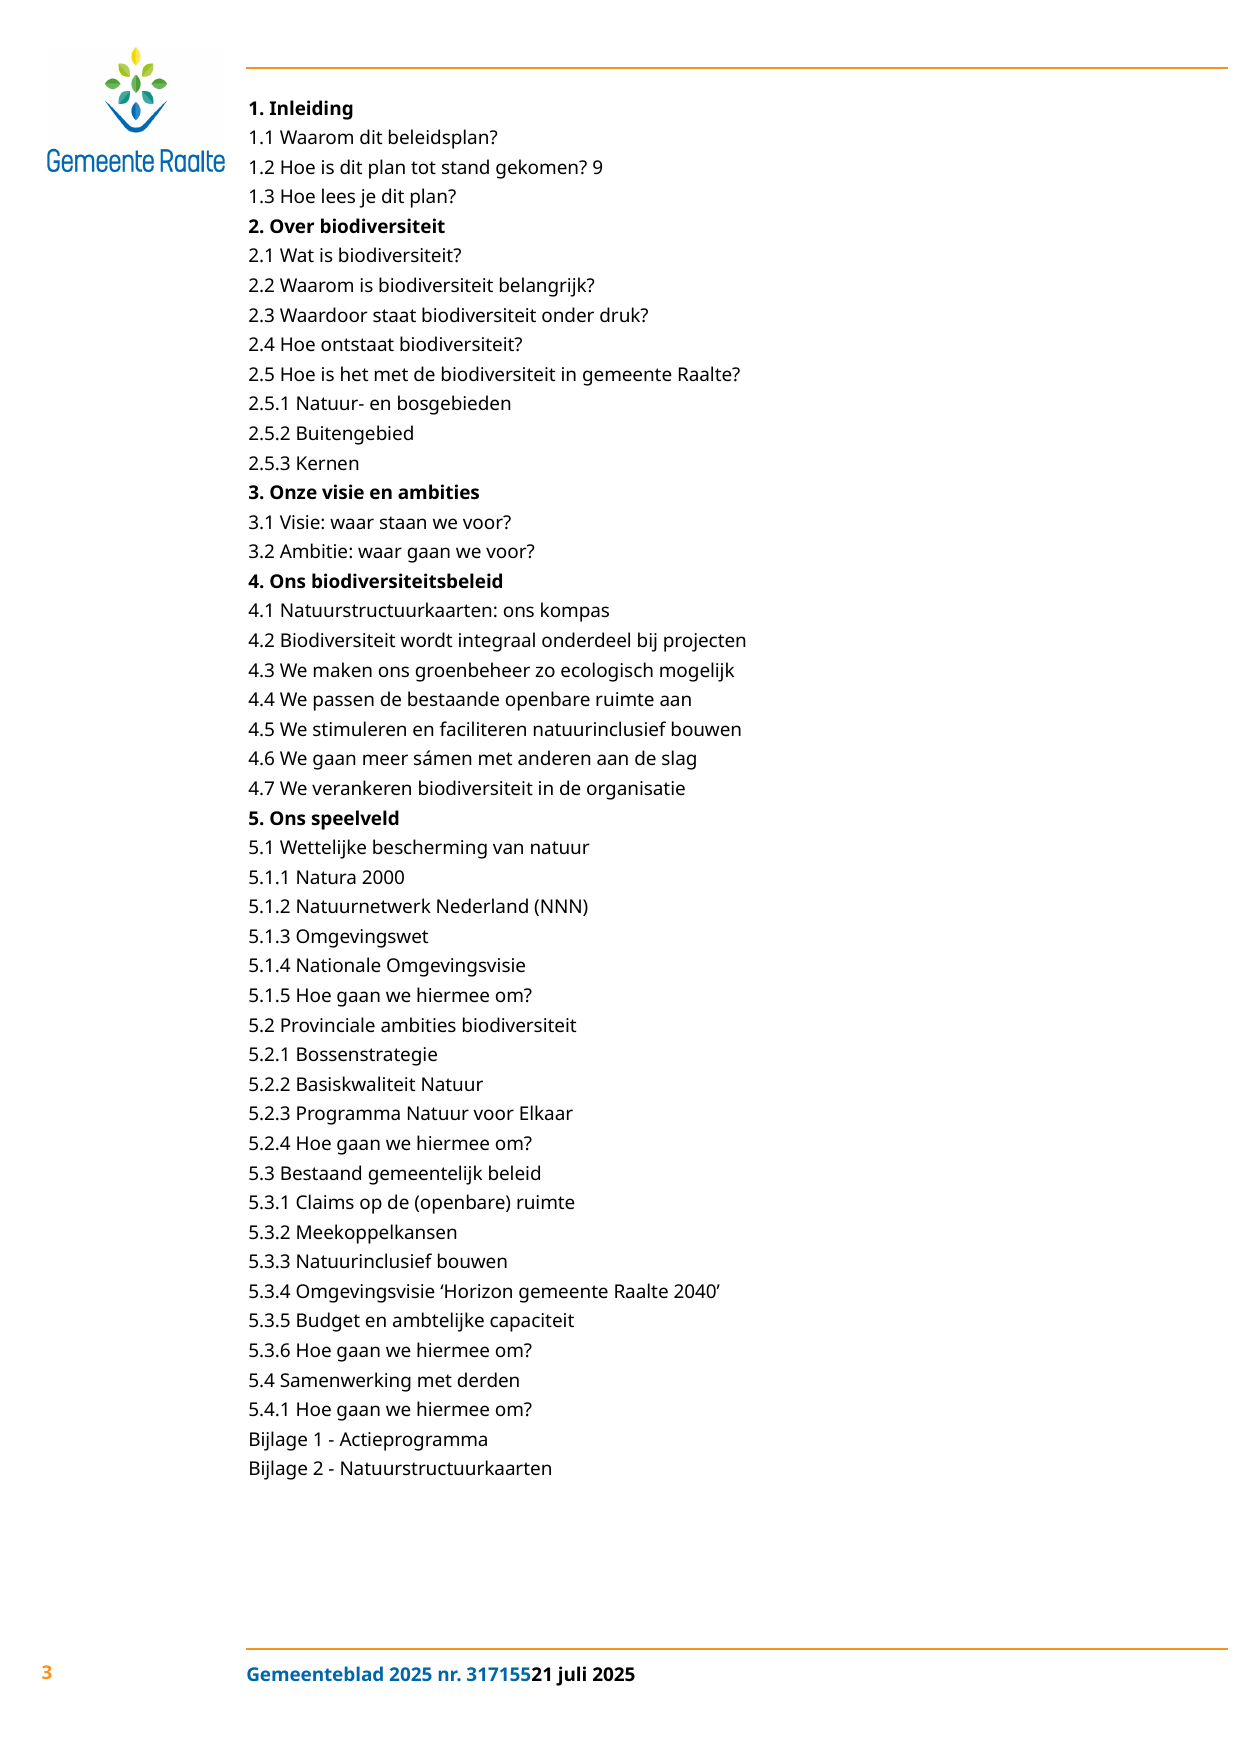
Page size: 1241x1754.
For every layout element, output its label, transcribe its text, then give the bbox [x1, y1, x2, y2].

text 5.2.3 Programma Natuur voor Elkaar [248, 1101, 1152, 1126]
text 5.1.1 Natura 2000 [248, 864, 1152, 890]
text 5.1.4 Nationale Omgevingsvisie [248, 953, 1152, 978]
text 5.2.1 Bossenstrategie [248, 1041, 1152, 1067]
text 1.3 Hoe lees je dit plan? [248, 183, 1152, 209]
text Bijlage 2 - Natuurstructuurkaarten [248, 1456, 1152, 1481]
text 5.4 Samenwerking met derden [248, 1367, 1152, 1393]
text 4.3 We maken ons groenbeheer zo ecologisch mogelijk [248, 657, 1152, 683]
text 3.2 Ambitie: waar gaan we voor? [248, 538, 1152, 564]
text 4.7 We verankeren biodiversiteit in de organisatie [248, 775, 1152, 801]
text 2.2 Waarom is biodiversiteit belangrijk? [248, 272, 1152, 298]
text 5.1.2 Natuurnetwerk Nederland (NNN) [248, 893, 1152, 919]
text 4.5 We stimuleren en faciliteren natuurinclusief bouwen [248, 716, 1152, 742]
text 5.3.4 Omgevingsvisie ‘Horizon gemeente Raalte 2040’ [248, 1278, 1152, 1304]
text 2.4 Hoe ontstaat biodiversiteit? [248, 331, 1152, 357]
text 2.1 Wat is biodiversiteit? [248, 243, 1152, 268]
text 2.3 Waardoor staat biodiversiteit onder druk? [248, 302, 1152, 328]
text 4.2 Biodiversiteit wordt integraal onderdeel bij projecten [248, 627, 1152, 653]
text 1.1 Waarom dit beleidsplan? [248, 124, 1152, 150]
picture [41, 47, 231, 172]
text 5.1 Wettelijke bescherming van natuur [248, 834, 1152, 860]
text 3.1 Visie: waar staan we voor? [248, 509, 1152, 535]
text 2.5.1 Natuur- en bosgebieden [248, 391, 1152, 416]
text 5.4.1 Hoe gaan we hiermee om? [248, 1396, 1152, 1422]
text 4. Ons biodiversiteitsbeleid [248, 568, 1152, 594]
text 5.2.4 Hoe gaan we hiermee om? [248, 1130, 1152, 1156]
text 2. Over biodiversiteit [248, 213, 1152, 239]
text 5.3.3 Natuurinclusief bouwen [248, 1248, 1152, 1274]
text 5.3.2 Meekoppelkansen [248, 1219, 1152, 1245]
text 4.4 We passen de bestaande openbare ruimte aan [248, 686, 1152, 712]
text 2.5.2 Buitengebied [248, 420, 1152, 446]
text 2.5 Hoe is het met de biodiversiteit in gemeente Raalte? [248, 361, 1152, 387]
text 5. Ons speelveld [248, 805, 1152, 831]
text 5.3.1 Claims op de (openbare) ruimte [248, 1189, 1152, 1215]
text 5.3.6 Hoe gaan we hiermee om? [248, 1337, 1152, 1363]
text 5.1.3 Omgevingswet [248, 923, 1152, 949]
text 1. Inleiding [248, 95, 1152, 121]
text Bijlage 1 - Actieprogramma [248, 1426, 1152, 1452]
text 5.3 Bestaand gemeentelijk beleid [248, 1160, 1152, 1186]
text 5.3.5 Budget en ambtelijke capaciteit [248, 1308, 1152, 1333]
text 5.1.5 Hoe gaan we hiermee om? [248, 982, 1152, 1008]
text 3. Onze visie en ambities [248, 479, 1152, 505]
text 4.6 We gaan meer sámen met anderen aan de slag [248, 746, 1152, 771]
text 2.5.3 Kernen [248, 450, 1152, 476]
text 5.2 Provinciale ambities biodiversiteit [248, 1012, 1152, 1038]
text 4.1 Natuurstructuurkaarten: ons kompas [248, 598, 1152, 623]
text 5.2.2 Basiskwaliteit Natuur [248, 1071, 1152, 1097]
text 1.2 Hoe is dit plan tot stand gekomen? 9 [248, 154, 1152, 180]
